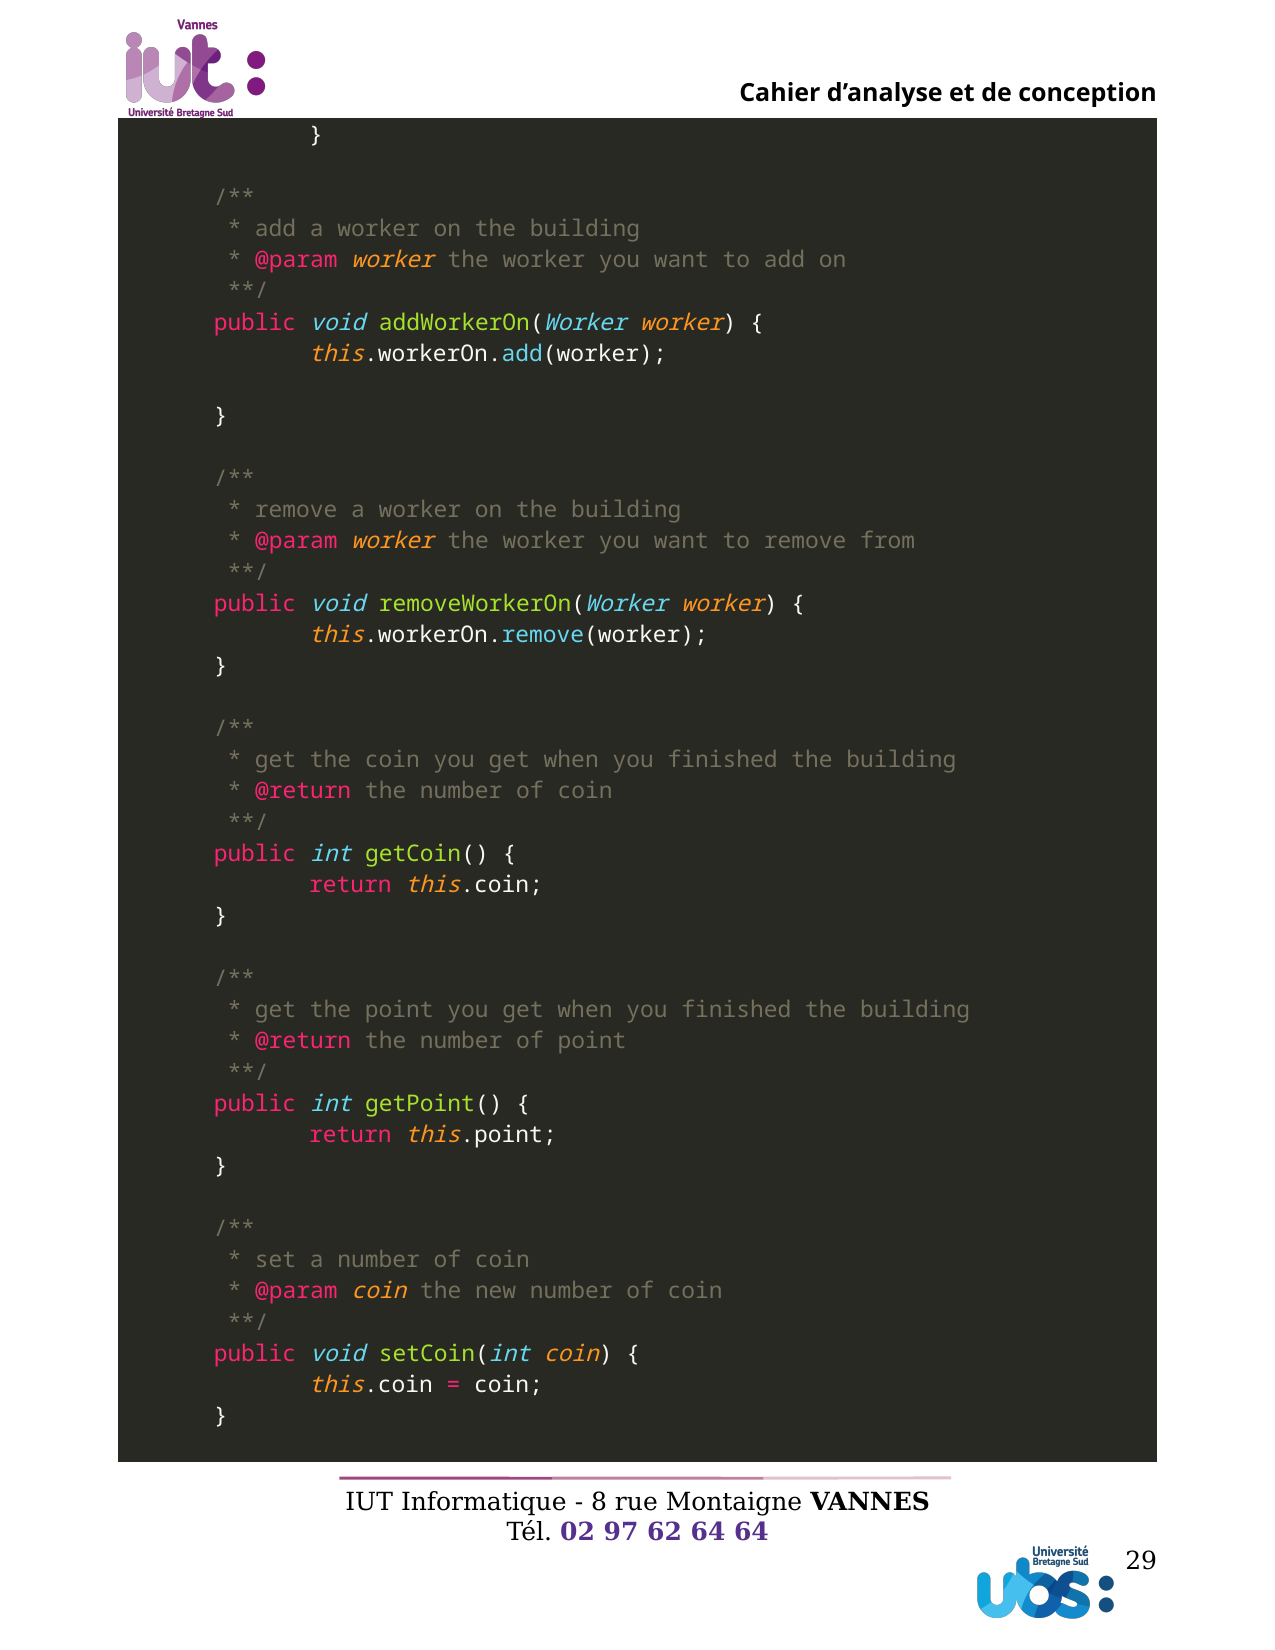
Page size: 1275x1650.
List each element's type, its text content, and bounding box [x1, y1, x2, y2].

text **/ [118, 1056, 1157, 1087]
text } [118, 649, 1157, 681]
text return this.coin; [118, 868, 1157, 899]
text } [118, 899, 1157, 931]
text /** [118, 462, 1157, 493]
text * get the point you get when you finished the building [118, 993, 1157, 1024]
text public void addWorkerOn(Worker worker) { [118, 306, 1157, 337]
text this.coin = coin; [118, 1368, 1157, 1399]
text public void setCoin(int coin) { [118, 1337, 1157, 1368]
text * remove a worker on the building [118, 493, 1157, 524]
picture [104, 0, 287, 138]
text /** [118, 962, 1157, 993]
text public int getPoint() { [118, 1087, 1157, 1118]
text } [118, 118, 1157, 149]
text return this.point; [118, 1118, 1157, 1149]
text * @return the number of point [118, 1024, 1157, 1056]
text public int getCoin() { [118, 837, 1157, 868]
text * add a worker on the building [118, 212, 1157, 243]
text * @param worker the worker you want to remove from [118, 524, 1157, 556]
picture [969, 1536, 1122, 1628]
text this.workerOn.remove(worker); [118, 618, 1157, 649]
text * set a number of coin [118, 1243, 1157, 1274]
text * get the coin you get when you finished the building [118, 743, 1157, 774]
text **/ [118, 806, 1157, 837]
text /** [118, 712, 1157, 743]
text **/ [118, 556, 1157, 587]
text **/ [118, 1306, 1157, 1337]
text public void removeWorkerOn(Worker worker) { [118, 587, 1157, 618]
text this.workerOn.add(worker); [118, 337, 1157, 368]
text } [118, 1399, 1157, 1431]
text /** [118, 181, 1157, 212]
text } [118, 399, 1157, 431]
text **/ [118, 274, 1157, 306]
text * @param worker the worker you want to add on [118, 243, 1157, 274]
text * @param coin the new number of coin [118, 1274, 1157, 1306]
text } [118, 1149, 1157, 1181]
text /** [118, 1212, 1157, 1243]
text * @return the number of coin [118, 774, 1157, 806]
